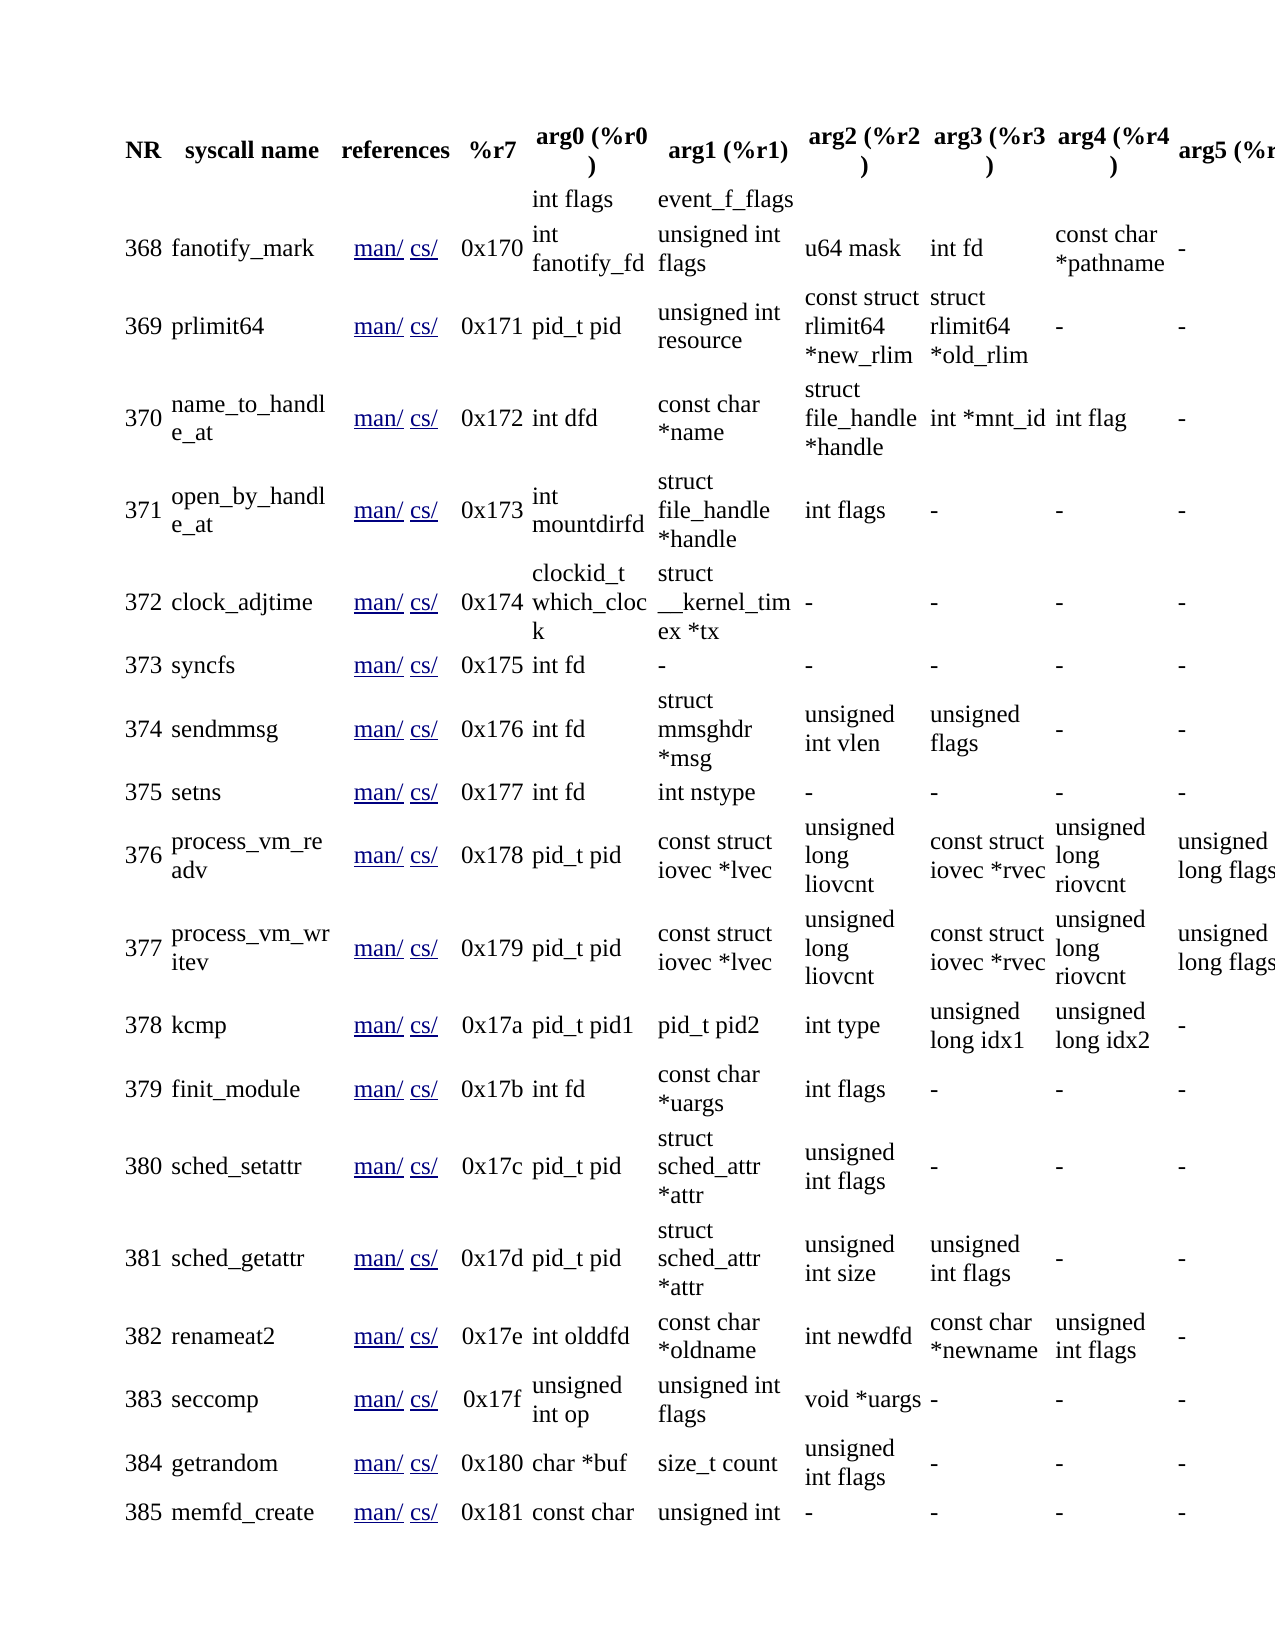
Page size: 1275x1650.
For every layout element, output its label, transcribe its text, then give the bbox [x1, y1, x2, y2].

table_cell 0x180 [455, 1431, 529, 1494]
table_cell clock_adjtime [168, 556, 336, 648]
table_cell 0x17e [455, 1304, 529, 1367]
table_cell 382 [118, 1304, 168, 1367]
table_header NR [118, 118, 168, 181]
table_cell syncfs [168, 648, 336, 682]
table_cell - [927, 1120, 1052, 1212]
table_cell 0x17b [455, 1056, 529, 1120]
table_cell unsigned flags [927, 682, 1052, 774]
table_cell int fd [529, 682, 655, 774]
table_cell struct __kernel_timex *tx [655, 556, 802, 648]
table_cell - [1052, 1120, 1175, 1212]
table_cell int fd [529, 774, 655, 809]
table_cell name_to_handle_at [168, 371, 336, 463]
table_cell 0x173 [455, 464, 529, 556]
table_cell struct file_handle *handle [655, 464, 802, 556]
table_cell - [1052, 181, 1175, 216]
table_cell 0x175 [455, 648, 529, 682]
table_cell [455, 181, 529, 216]
table_cell 0x171 [455, 279, 529, 371]
table_cell - [1175, 1056, 1275, 1120]
table_header arg5 (%r5) [1175, 118, 1275, 181]
table_cell - [802, 774, 927, 809]
table_cell pid_t pid [529, 901, 655, 993]
table_cell int fd [529, 648, 655, 682]
table_cell unsigned long riovcnt [1052, 809, 1175, 901]
table_cell 375 [118, 774, 168, 809]
table_cell 373 [118, 648, 168, 682]
table_cell - [1175, 181, 1275, 216]
table_cell - [927, 1056, 1052, 1120]
table_cell - [802, 181, 927, 216]
table_cell man/ cs/ [336, 279, 455, 371]
table_cell [168, 181, 336, 216]
table_cell struct mmsghdr *msg [655, 682, 802, 774]
table_cell const struct iovec *rvec [927, 901, 1052, 993]
table_cell - [927, 556, 1052, 648]
table_cell fanotify_mark [168, 216, 336, 279]
table_cell 385 [118, 1494, 168, 1528]
table_cell man/ cs/ [336, 1304, 455, 1367]
table_cell unsigned long flags [1175, 901, 1275, 993]
table_cell process_vm_readv [168, 809, 336, 901]
table_cell - [802, 648, 927, 682]
table_cell - [927, 464, 1052, 556]
table_cell unsigned int vlen [802, 682, 927, 774]
table_cell - [1052, 682, 1175, 774]
table_cell unsigned int flags [927, 1212, 1052, 1304]
table_cell - [927, 1431, 1052, 1494]
table_cell struct sched_attr *attr [655, 1120, 802, 1212]
table_cell pid_t pid2 [655, 993, 802, 1056]
table_cell - [1052, 1494, 1175, 1528]
table_cell 381 [118, 1212, 168, 1304]
table_cell - [1175, 279, 1275, 371]
table_cell - [802, 1494, 927, 1528]
table_cell kcmp [168, 993, 336, 1056]
table_cell - [927, 1367, 1052, 1431]
table_cell const struct rlimit64 *new_rlim [802, 279, 927, 371]
table_cell 0x17d [455, 1212, 529, 1304]
table_cell pid_t pid [529, 1212, 655, 1304]
table_cell int fd [529, 1056, 655, 1120]
table_cell renameat2 [168, 1304, 336, 1367]
table_cell man/ cs/ [336, 682, 455, 774]
table_cell int flags [529, 181, 655, 216]
table_cell 0x17f [455, 1367, 529, 1431]
table_cell int *mnt_id [927, 371, 1052, 463]
table_cell - [1052, 774, 1175, 809]
table_cell man/ cs/ [336, 464, 455, 556]
table_cell man/ cs/ [336, 1431, 455, 1494]
table_cell man/ cs/ [336, 993, 455, 1056]
table_cell - [1052, 1212, 1175, 1304]
table_cell getrandom [168, 1431, 336, 1494]
table_cell size_t count [655, 1431, 802, 1494]
table_cell 374 [118, 682, 168, 774]
table_header arg3 (%r3) [927, 118, 1052, 181]
table_cell unsigned long riovcnt [1052, 901, 1175, 993]
table_cell man/ cs/ [336, 371, 455, 463]
table_cell unsigned long idx2 [1052, 993, 1175, 1056]
table_cell const char *oldname [655, 1304, 802, 1367]
table_cell man/ cs/ [336, 556, 455, 648]
table_cell man/ cs/ [336, 1367, 455, 1431]
table_cell u64 mask [802, 216, 927, 279]
table_cell unsigned long idx1 [927, 993, 1052, 1056]
table_cell int flags [802, 464, 927, 556]
table_cell unsigned int flags [1052, 1304, 1175, 1367]
table_cell void *uargs [802, 1367, 927, 1431]
table_cell [336, 181, 455, 216]
table_cell unsigned long liovcnt [802, 809, 927, 901]
table_cell 0x176 [455, 682, 529, 774]
table_cell 380 [118, 1120, 168, 1212]
table_cell - [1175, 993, 1275, 1056]
table_cell - [1175, 1212, 1275, 1304]
table_cell - [927, 181, 1052, 216]
table_cell 0x174 [455, 556, 529, 648]
table_cell 0x178 [455, 809, 529, 901]
table_cell - [1052, 1367, 1175, 1431]
table_cell seccomp [168, 1367, 336, 1431]
table_cell 0x177 [455, 774, 529, 809]
table_header arg1 (%r1) [655, 118, 802, 181]
table_cell sched_setattr [168, 1120, 336, 1212]
table_cell - [1052, 556, 1175, 648]
table_cell - [927, 648, 1052, 682]
table_cell man/ cs/ [336, 1056, 455, 1120]
table_cell int olddfd [529, 1304, 655, 1367]
table_header syscall name [168, 118, 336, 181]
table_cell const struct iovec *lvec [655, 901, 802, 993]
table_cell pid_t pid [529, 279, 655, 371]
table_cell unsigned int flags [802, 1431, 927, 1494]
table_cell 0x172 [455, 371, 529, 463]
table_cell setns [168, 774, 336, 809]
table_header references [336, 118, 455, 181]
table_cell const char [529, 1494, 655, 1528]
table_cell 0x179 [455, 901, 529, 993]
table_cell struct rlimit64 *old_rlim [927, 279, 1052, 371]
table_cell int newdfd [802, 1304, 927, 1367]
table_cell const char *name [655, 371, 802, 463]
table_cell char *buf [529, 1431, 655, 1494]
table_cell - [1175, 556, 1275, 648]
table_cell const struct iovec *lvec [655, 809, 802, 901]
table_cell int nstype [655, 774, 802, 809]
table_cell finit_module [168, 1056, 336, 1120]
table_cell clockid_t which_clock [529, 556, 655, 648]
table_cell man/ cs/ [336, 901, 455, 993]
table_cell - [927, 1494, 1052, 1528]
table_cell 0x17c [455, 1120, 529, 1212]
table_cell - [1052, 279, 1175, 371]
table_cell unsigned long liovcnt [802, 901, 927, 993]
table_cell man/ cs/ [336, 1494, 455, 1528]
table_cell 383 [118, 1367, 168, 1431]
table_cell - [1052, 648, 1175, 682]
table_cell int flags [802, 1056, 927, 1120]
table_cell - [1052, 464, 1175, 556]
table_cell pid_t pid [529, 1120, 655, 1212]
table_cell unsigned int op [529, 1367, 655, 1431]
table_cell process_vm_writev [168, 901, 336, 993]
table_cell 0x170 [455, 216, 529, 279]
table_cell unsigned int flags [655, 1367, 802, 1431]
table_cell pid_t pid1 [529, 993, 655, 1056]
table_cell struct sched_attr *attr [655, 1212, 802, 1304]
table_cell sched_getattr [168, 1212, 336, 1304]
table_cell - [1175, 464, 1275, 556]
table_cell - [1175, 1120, 1275, 1212]
table_cell - [1175, 1367, 1275, 1431]
table_cell [118, 181, 168, 216]
table_cell man/ cs/ [336, 1212, 455, 1304]
table_cell 0x181 [455, 1494, 529, 1528]
table_cell 368 [118, 216, 168, 279]
table_cell memfd_create [168, 1494, 336, 1528]
table_cell - [1052, 1431, 1175, 1494]
table_header arg4 (%r4) [1052, 118, 1175, 181]
table_cell const struct iovec *rvec [927, 809, 1052, 901]
table_cell 379 [118, 1056, 168, 1120]
table_cell man/ cs/ [336, 1120, 455, 1212]
table_cell 376 [118, 809, 168, 901]
table_cell 370 [118, 371, 168, 463]
table_cell - [1175, 1431, 1275, 1494]
table_cell pid_t pid [529, 809, 655, 901]
table_cell event_f_flags [655, 181, 802, 216]
table_cell sendmmsg [168, 682, 336, 774]
table_cell man/ cs/ [336, 809, 455, 901]
table_cell 369 [118, 279, 168, 371]
table_cell - [802, 556, 927, 648]
table_cell - [1175, 682, 1275, 774]
table_cell 377 [118, 901, 168, 993]
table_cell prlimit64 [168, 279, 336, 371]
table_cell man/ cs/ [336, 216, 455, 279]
table_cell unsigned int flags [655, 216, 802, 279]
table_cell 372 [118, 556, 168, 648]
table_header arg2 (%r2) [802, 118, 927, 181]
table_cell open_by_handle_at [168, 464, 336, 556]
table_cell unsigned int size [802, 1212, 927, 1304]
table_cell unsigned int [655, 1494, 802, 1528]
table_header %r7 [455, 118, 529, 181]
table_cell 371 [118, 464, 168, 556]
table_cell unsigned int flags [802, 1120, 927, 1212]
table_cell unsigned int resource [655, 279, 802, 371]
table_cell int type [802, 993, 927, 1056]
table_cell 378 [118, 993, 168, 1056]
table_cell - [655, 648, 802, 682]
table_cell man/ cs/ [336, 648, 455, 682]
table_cell int fd [927, 216, 1052, 279]
table_cell int fanotify_fd [529, 216, 655, 279]
table_cell int flag [1052, 371, 1175, 463]
table_cell const char *newname [927, 1304, 1052, 1367]
table_cell - [1175, 1494, 1275, 1528]
table_header arg0 (%r0) [529, 118, 655, 181]
table_cell - [1175, 774, 1275, 809]
table_cell const char *uargs [655, 1056, 802, 1120]
table_cell const char *pathname [1052, 216, 1175, 279]
table_cell int mountdirfd [529, 464, 655, 556]
table_cell - [1175, 216, 1275, 279]
table_cell 384 [118, 1431, 168, 1494]
table_cell int dfd [529, 371, 655, 463]
table_cell unsigned long flags [1175, 809, 1275, 901]
table_cell struct file_handle *handle [802, 371, 927, 463]
table_cell - [1175, 1304, 1275, 1367]
table_cell - [927, 774, 1052, 809]
table_cell - [1175, 648, 1275, 682]
table_cell - [1175, 371, 1275, 463]
table_cell - [1052, 1056, 1175, 1120]
table_cell man/ cs/ [336, 774, 455, 809]
table_cell 0x17a [455, 993, 529, 1056]
